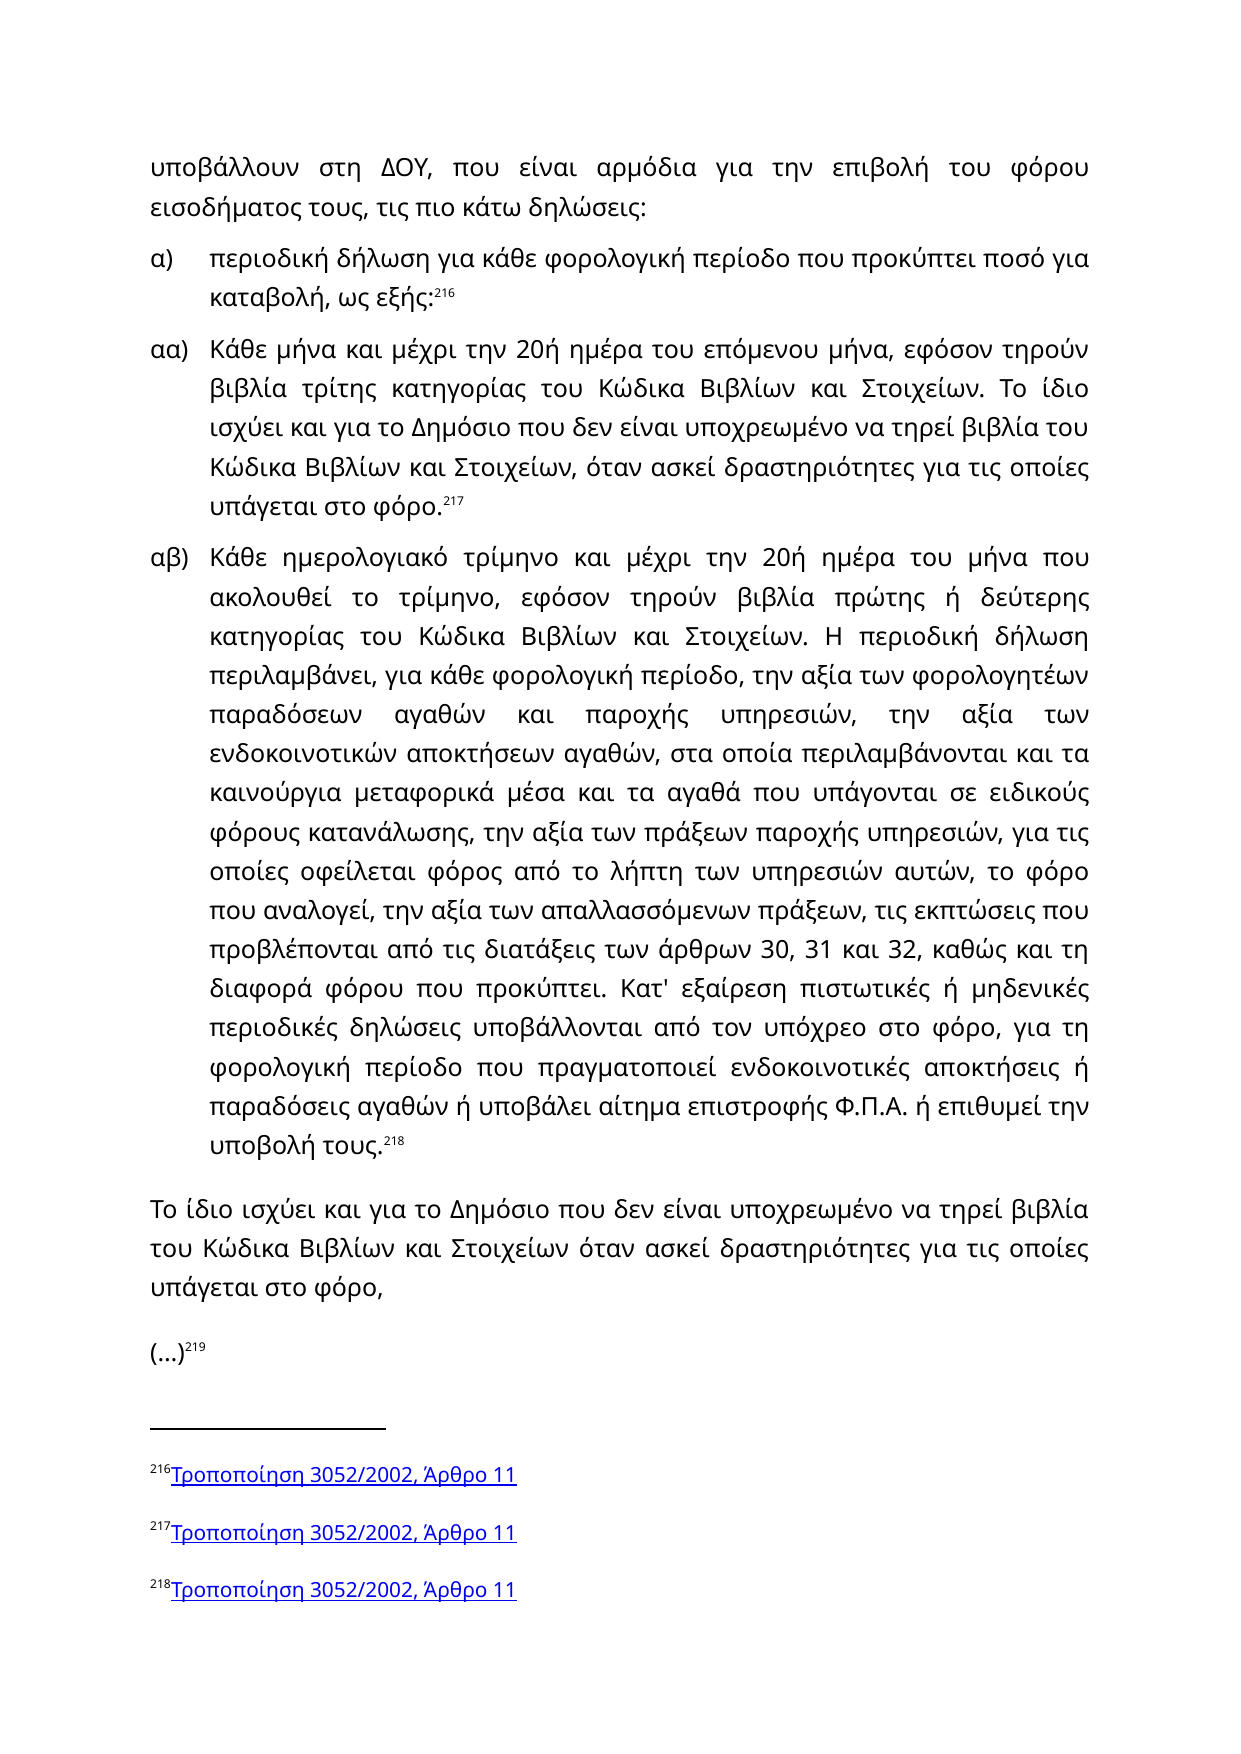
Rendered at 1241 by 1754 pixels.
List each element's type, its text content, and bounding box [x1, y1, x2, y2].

text υποβάλλουν στη ΔΟΥ, που είναι αρμόδια για την επιβολή του φόρου εισοδήματος τους, τις πιο κάτω δηλώσεις: [150, 150, 1090, 223]
list αα) Κάθε μήνα και μέχρι την 20ή ημέρα του επόμενου μήνα, εφόσον τηρούν βιβλία τρίτης κατηγορίας του Κώδικα Βιβλίων και Στοιχείων. Το ίδιο ισχύει και για το Δημόσιο που δεν είναι υποχρεωμένο να τηρεί βιβλία του Κώδικα Βιβλίων και Στοιχείων, όταν ασκεί δραστηριότητες για τις οποίες υπάγεται στο φόρο. [150, 332, 1090, 522]
list αβ) Κάθε ημερολογιακό τρίμηνο και μέχρι την 20ή ημέρα του μήνα που ακολουθεί το τρίμηνο, εφόσον τηρούν βιβλία πρώτης ή δεύτερης κατηγορίας του Κώδικα Βιβλίων και Στοιχείων. Η περιοδική δήλωση περιλαμβάνει, για κάθε φορολογική περίοδο, την αξία των φορολογητέων παραδόσεων αγαθών και παροχής υπηρεσιών, την αξία των ενδοκοινοτικών αποκτήσεων αγαθών, στα οποία περιλαμβάνονται και τα καινούργια μεταφορικά μέσα και τα αγαθά που υπάγονται σε ειδικούς φόρους κατανάλωσης, την αξία των πράξεων παροχής υπηρεσιών, για τις οποίες οφείλεται φόρος από το λήπτη των υπηρεσιών αυτών, το φόρο που αναλογεί, την αξία των απαλλασσόμενων πράξεων, τις εκπτώσεις που προβλέπονται από τις διατάξεις των άρθρων 30, 31 και 32, καθώς και τη διαφορά φόρου που προκύπτει. Κατ' εξαίρεση πιστωτικές ή μηδενικές περιοδικές δηλώσεις υποβάλλονται από τον υπόχρεο στο φόρο, για τη φορολογική περίοδο που πραγματοποιεί ενδοκοινοτικές αποκτήσεις ή παραδόσεις αγαθών ή υποβάλει αίτημα επιστροφής Φ.Π.Α. ή επιθυμεί την υποβολή τους. [150, 540, 1090, 1162]
text Τροποποίηση 3052/2002, Άρθρο 11 [150, 1460, 1090, 1489]
text Τροποποίηση 3052/2002, Άρθρο 11 [150, 1518, 1090, 1546]
list α) περιοδική δήλωση για κάθε φορολογική περίοδο που προκύπτει ποσό για καταβολή, ως εξής: [150, 241, 1090, 314]
text Τροποποίηση 3052/2002, Άρθρο 11 [150, 1576, 1090, 1604]
text Το ίδιο ισχύει και για το Δημόσιο που δεν είναι υποχρεωμένο να τηρεί βιβλία του Κώδικα Βιβλίων και Στοιχείων όταν ασκεί δραστηριότητες για τις οποίες υπάγεται στο φόρο, [150, 1192, 1090, 1304]
text (…) [150, 1334, 1090, 1368]
